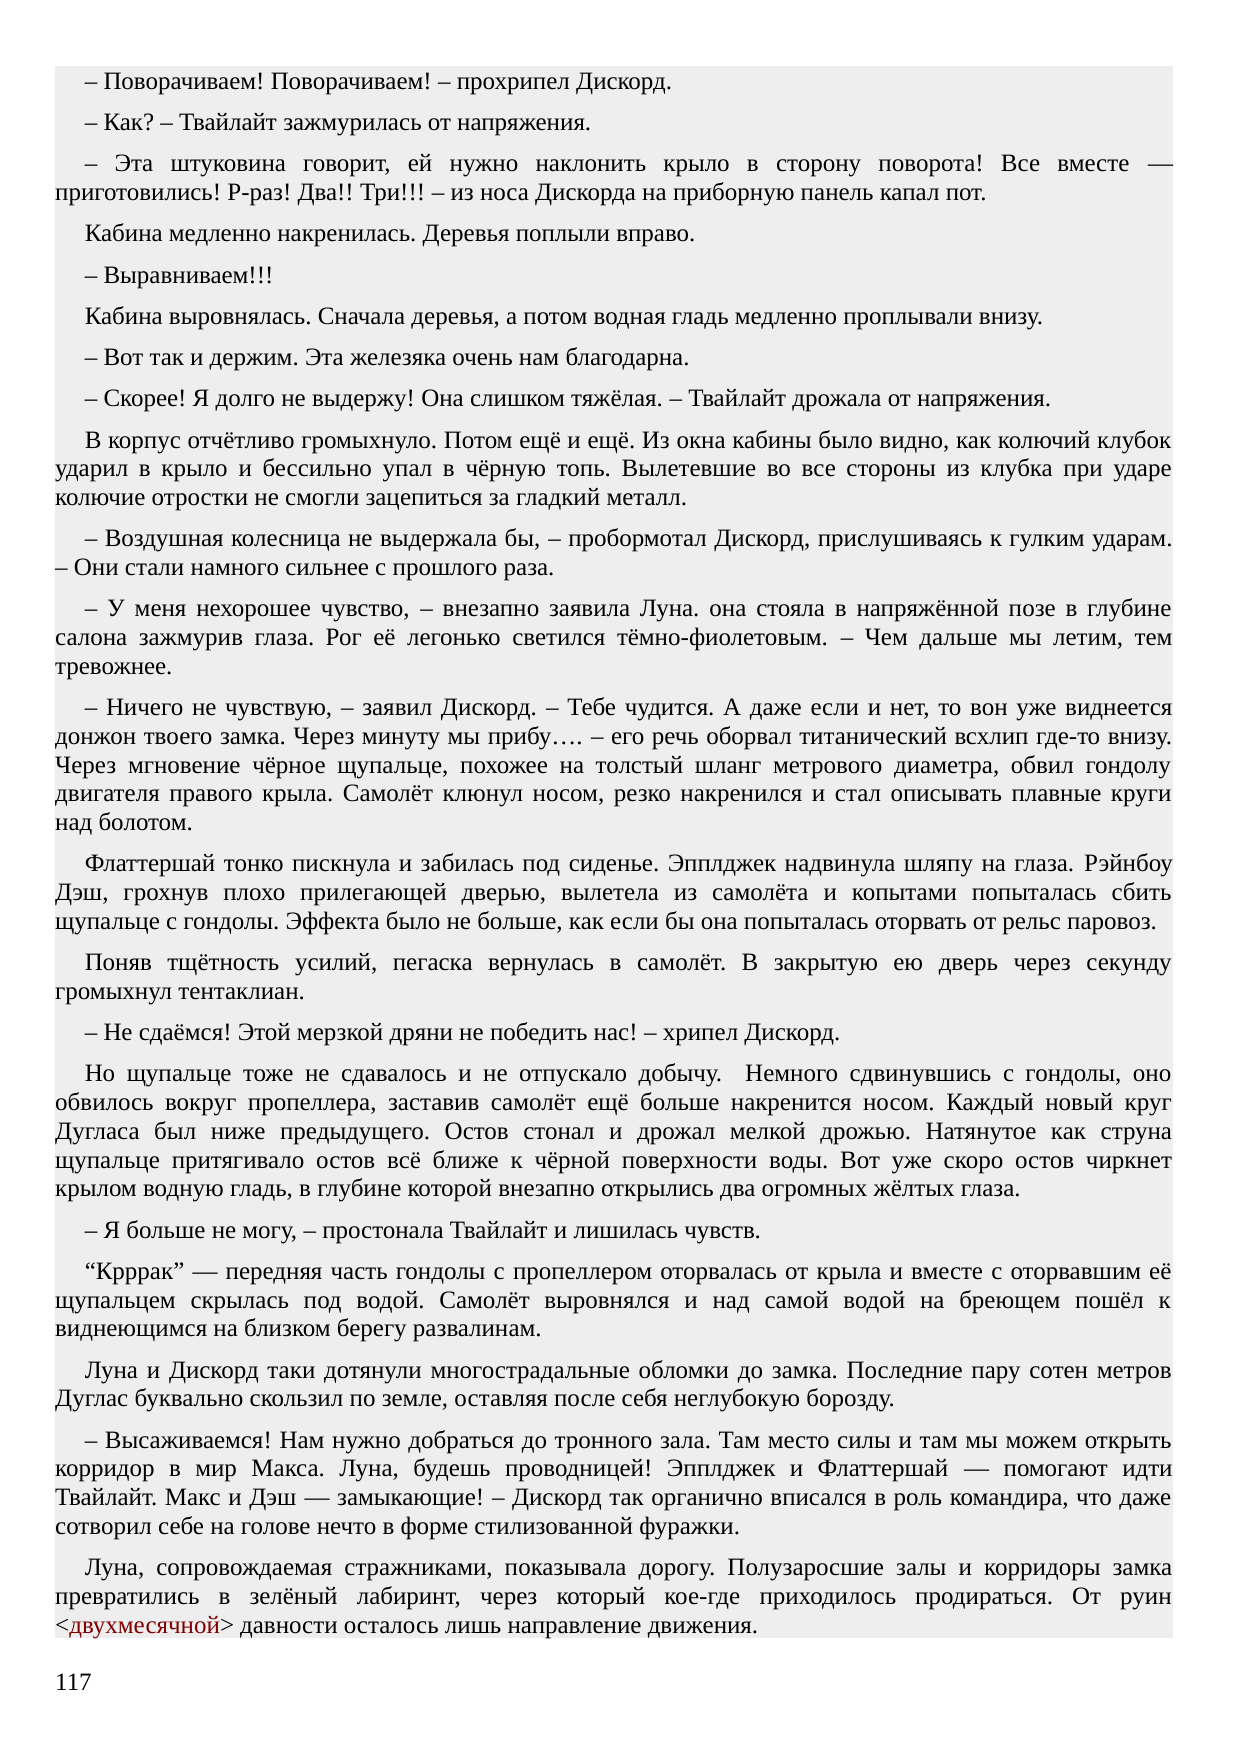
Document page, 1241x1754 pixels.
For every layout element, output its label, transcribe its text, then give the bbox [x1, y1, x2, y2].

text – Я больше не могу, – простонала Твайлайт и лишилась чувств. [55, 1215, 1173, 1243]
text – Вот так и держим. Эта железяка очень нам благодарна. [55, 342, 1173, 371]
text – Не сдаёмся! Этой мерзкой дряни не победить нас! – хрипел Дискорд. [55, 1017, 1173, 1046]
text – Скорее! Я долго не выдержу! Она слишком тяжёлая. – Твайлайт дрожала от напряжения. [55, 383, 1173, 412]
text Поняв тщётность усилий, пегаска вернулась в самолёт. В закрытую ею дверь через секунду громыхнул тентаклиан. [55, 947, 1173, 1005]
text В корпус отчётливо громыхнуло. Потом ещё и ещё. Из окна кабины было видно, как колючий клубок ударил в крыло и бессильно упал в чёрную топь. Вылетевшие во все стороны из клубка при ударе колючие отростки не смогли зацепиться за гладкий металл. [55, 425, 1173, 511]
text – Эта штуковина говорит, ей нужно наклонить крыло в сторону поворота! Все вместе — приготовились! Р-раз! Два!! Три!!! – из носа Дискорда на приборную панель капал пот. [55, 148, 1173, 206]
text Луна и Дискорд таки дотянули многострадальные обломки до замка. Последние пару сотен метров Дуглас буквально скользил по земле, оставляя после себя неглубокую борозду. [55, 1355, 1173, 1412]
text – Ничего не чувствую, – заявил Дискорд. – Тебе чудится. А даже если и нет, то вон уже виднеется донжон твоего замка. Через минуту мы прибу…. – его речь оборвал титанический всхлип где-то внизу. Через мгновение чёрное щупальце, похожее на толстый шланг метрового диаметра, обвил гондолу двигателя правого крыла. Самолёт клюнул носом, резко накренился и стал описывать плавные круги над болотом. [55, 692, 1173, 836]
text – Как? – Твайлайт зажмурилась от напряжения. [55, 107, 1173, 136]
text – Выравниваем!!! [55, 260, 1173, 288]
text – Высаживаемся! Нам нужно добраться до тронного зала. Там место силы и там мы можем открыть корридор в мир Макса. Луна, будешь проводницей! Эпплджек и Флаттершай — помогают идти Твайлайт. Макс и Дэш — замыкающие! – Дискорд так органично вписался в роль командира, что даже сотворил себе на голове нечто в форме стилизованной фуражки. [55, 1425, 1173, 1540]
text – У меня нехорошее чувство, – внезапно заявила Луна. она стояла в напряжённой позе в глубине салона зажмурив глаза. Рог её легонько светился тёмно-фиолетовым. – Чем дальше мы летим, тем тревожнее. [55, 593, 1173, 680]
text – Воздушная колесница не выдержала бы, – пробормотал Дискорд, прислушиваясь к гулким ударам. – Они стали намного сильнее с прошлого раза. [55, 523, 1173, 581]
text “Крррак” — передняя часть гондолы с пропеллером оторвалась от крыла и вместе с оторвавшим её щупальцем скрылась под водой. Самолёт выровнялся и над самой водой на бреющем пошёл к виднеющимся на близком берегу развалинам. [55, 1256, 1173, 1342]
text Кабина медленно накренилась. Деревья поплыли вправо. [55, 218, 1173, 247]
text Но щупальце тоже не сдавалось и не отпускало добычу. Немного сдвинувшись с гондолы, оно обвилось вокруг пропеллера, заставив самолёт ещё больше накренится носом. Каждый новый круг Дугласа был ниже предыдущего. Остов стонал и дрожал мелкой дрожью. Натянутое как струна щупальце притягивало остов всё ближе к чёрной поверхности воды. Вот уже скоро остов чиркнет крылом водную гладь, в глубине которой внезапно открылись два огромных жёлтых глаза. [55, 1058, 1173, 1202]
text Флаттершай тонко пискнула и забилась под сиденье. Эпплджек надвинула шляпу на глаза. Рэйнбоу Дэш, грохнув плохо прилегающей дверью, вылетела из самолёта и копытами попыталась сбить щупальце с гондолы. Эффекта было не больше, как если бы она попыталась оторвать от рельс паровоз. [55, 848, 1173, 935]
text Луна, сопровождаемая стражниками, показывала дорогу. Полузаросшие залы и корридоры замка превратились в зелёный лабиринт, через который кое-где приходилось продираться. От руин <двухмесячной> давности осталось лишь направление движения. [55, 1552, 1173, 1638]
text – Поворачиваем! Поворачиваем! – прохрипел Дискорд. [55, 66, 1173, 95]
text Кабина выровнялась. Сначала деревья, а потом водная гладь медленно проплывали внизу. [55, 301, 1173, 330]
